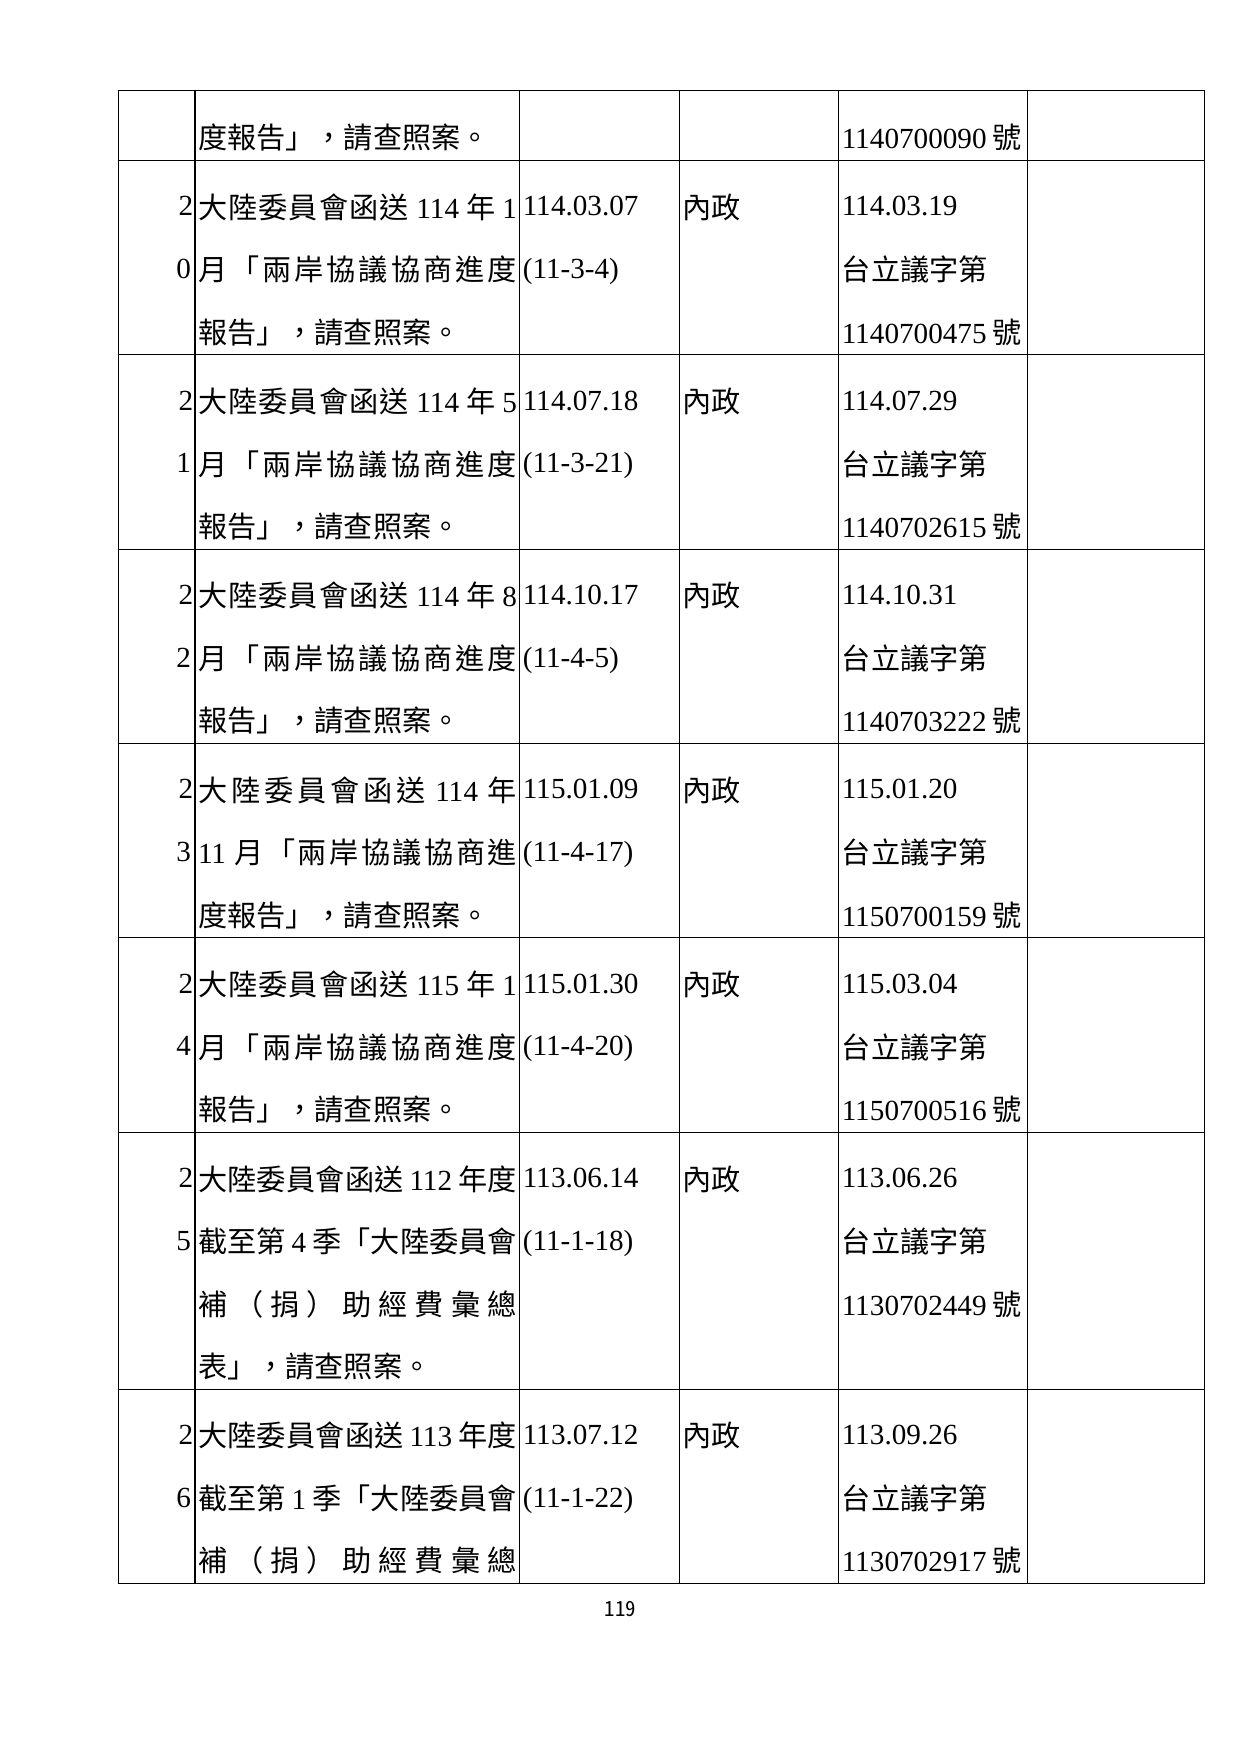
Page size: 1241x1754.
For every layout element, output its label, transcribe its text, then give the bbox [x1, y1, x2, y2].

table_cell [1028, 1133, 1204, 1388]
table_cell 內政 [680, 161, 838, 354]
table_cell [1028, 355, 1204, 548]
table_cell [119, 1390, 194, 1583]
table_cell [520, 91, 679, 160]
table_cell 113.09.26 台立議字第1130702917號 [839, 1390, 1027, 1583]
table_cell 大陸委員會函送113年度截至第1季「大陸委員會補（捐）助經費彙總 [196, 1390, 519, 1583]
table_cell [1028, 161, 1204, 354]
table_cell 115.01.20 台立議字第1150700159號 [839, 744, 1027, 937]
table_cell 內政 [680, 744, 838, 937]
table_cell 大陸委員會函送114年5月「兩岸協議協商進度報告」，請查照案。 [196, 355, 519, 548]
table_cell 115.01.30 (11-4-20) [520, 938, 679, 1132]
table_cell 大陸委員會函送114年8月「兩岸協議協商進度報告」，請查照案。 [196, 550, 519, 743]
table_cell [119, 938, 194, 1132]
table_cell 113.06.14 (11-1-18) [520, 1133, 679, 1388]
table_cell 114.10.17 (11-4-5) [520, 550, 679, 743]
table_cell [119, 161, 194, 354]
table_cell [1028, 550, 1204, 743]
table_cell [680, 91, 838, 160]
table_cell [119, 744, 194, 937]
table_cell 大陸委員會函送114年11月「兩岸協議協商進度報告」，請查照案。 [196, 744, 519, 937]
table_cell 115.01.09 (11-4-17) [520, 744, 679, 937]
table_cell 內政 [680, 355, 838, 548]
table_cell 大陸委員會函送112年度截至第4季「大陸委員會補（捐）助經費彙總表」，請查照案。 [196, 1133, 519, 1388]
table_cell 內政 [680, 550, 838, 743]
table_cell [119, 355, 194, 548]
table_cell [1028, 744, 1204, 937]
table_cell [1028, 1390, 1204, 1583]
table_cell [119, 550, 194, 743]
table_cell 內政 [680, 1390, 838, 1583]
table_cell [119, 1133, 194, 1388]
table_cell 114.03.07 (11-3-4) [520, 161, 679, 354]
table_cell [1028, 938, 1204, 1132]
table_cell 115.03.04 台立議字第1150700516號 [839, 938, 1027, 1132]
table_cell 114.07.29 台立議字第1140702615號 [839, 355, 1027, 548]
table_cell 114.07.18 (11-3-21) [520, 355, 679, 548]
table_cell 1140700090號 [839, 91, 1027, 160]
table_cell 114.03.19 台立議字第1140700475號 [839, 161, 1027, 354]
table_cell 113.07.12 (11-1-22) [520, 1390, 679, 1583]
table_cell 大陸委員會函送115年1月「兩岸協議協商進度報告」，請查照案。 [196, 938, 519, 1132]
table_cell [119, 91, 194, 160]
table_cell 度報告」，請查照案。 [196, 91, 519, 160]
table_cell [1028, 91, 1204, 160]
table_cell 大陸委員會函送114年1月「兩岸協議協商進度報告」，請查照案。 [196, 161, 519, 354]
table_cell 內政 [680, 1133, 838, 1388]
table_cell 113.06.26 台立議字第1130702449號 [839, 1133, 1027, 1388]
table_cell 114.10.31 台立議字第1140703222號 [839, 550, 1027, 743]
table_cell 內政 [680, 938, 838, 1132]
